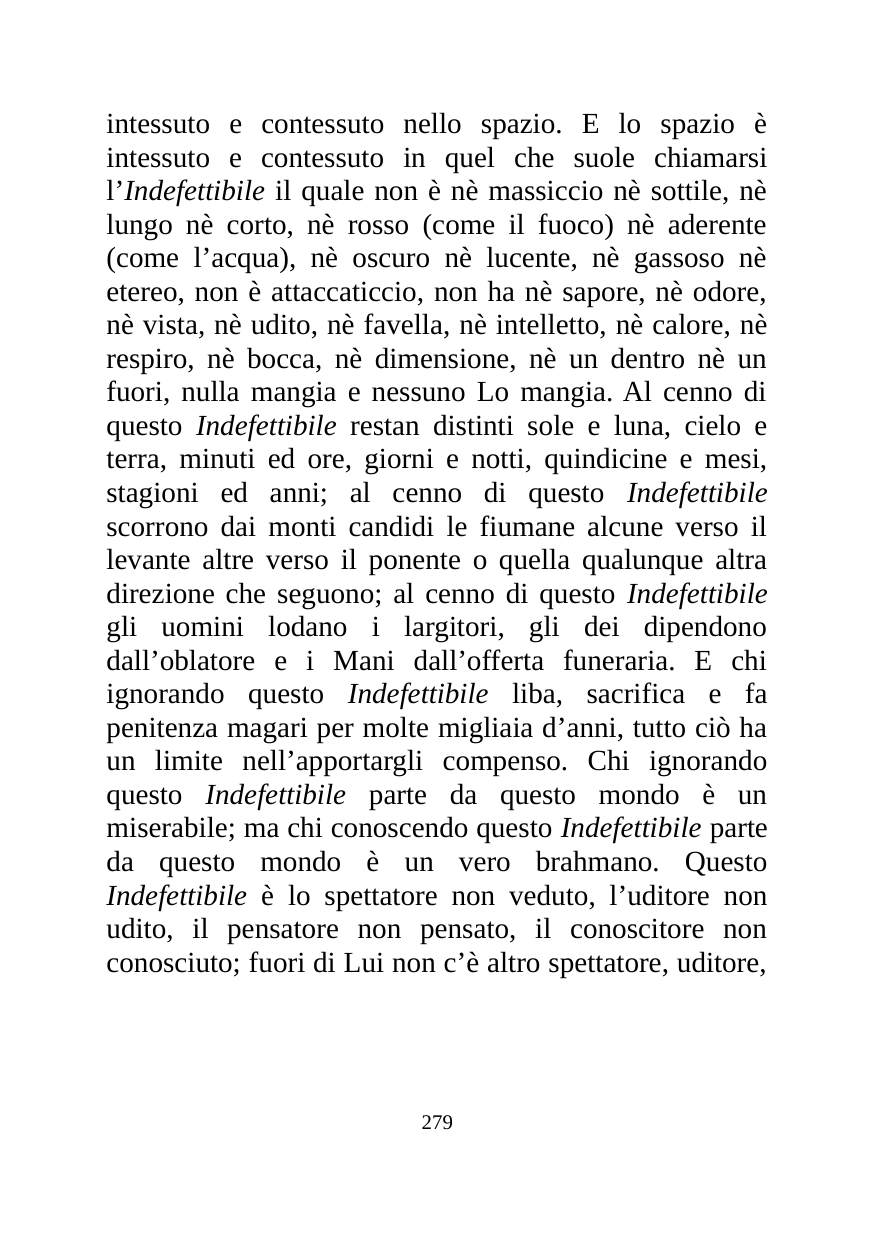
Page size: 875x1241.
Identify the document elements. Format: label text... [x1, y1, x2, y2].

text intessuto e contessuto nello spazio. E lo spazio è intessuto e contessuto in quel che suole chiamarsi l’Indefettibile il quale non è nè massiccio nè sottile, nè lungo nè corto, nè rosso (come il fuoco) nè aderente (come l’acqua), nè oscuro nè lucente, nè gassoso nè etereo, non è attaccaticcio, non ha nè sapore, nè odore, nè vista, nè udito, nè favella, nè intelletto, nè calore, nè respiro, nè bocca, nè dimensione, nè un dentro nè un fuori, nulla mangia e nessuno Lo mangia. Al cenno di questo Indefettibile restan distinti sole e luna, cielo e terra, minuti ed ore, giorni e notti, quindicine e mesi, stagioni ed anni; al cenno di questo Indefettibile scorrono dai monti candidi le fiumane alcune verso il levante altre verso il ponente o quella qualunque altra direzione che seguono; al cenno di questo Indefettibile gli uomini lodano i largitori, gli dei dipendono dall’oblatore e i Mani dall’offerta funeraria. E chi ignorando questo Indefettibile liba, sacrifica e fa penitenza magari per molte migliaia d’anni, tutto ciò ha un limite nell’apportargli compenso. Chi ignorando questo Indefettibile parte da questo mondo è un miserabile; ma chi conoscendo questo Indefettibile parte da questo mondo è un vero brahmano. Questo Indefettibile è lo spettatore non veduto, l’uditore non udito, il pensatore non pensato, il conoscitore non conosciuto; fuori di Lui non c’è altro spettatore, uditore, [106, 106, 768, 978]
